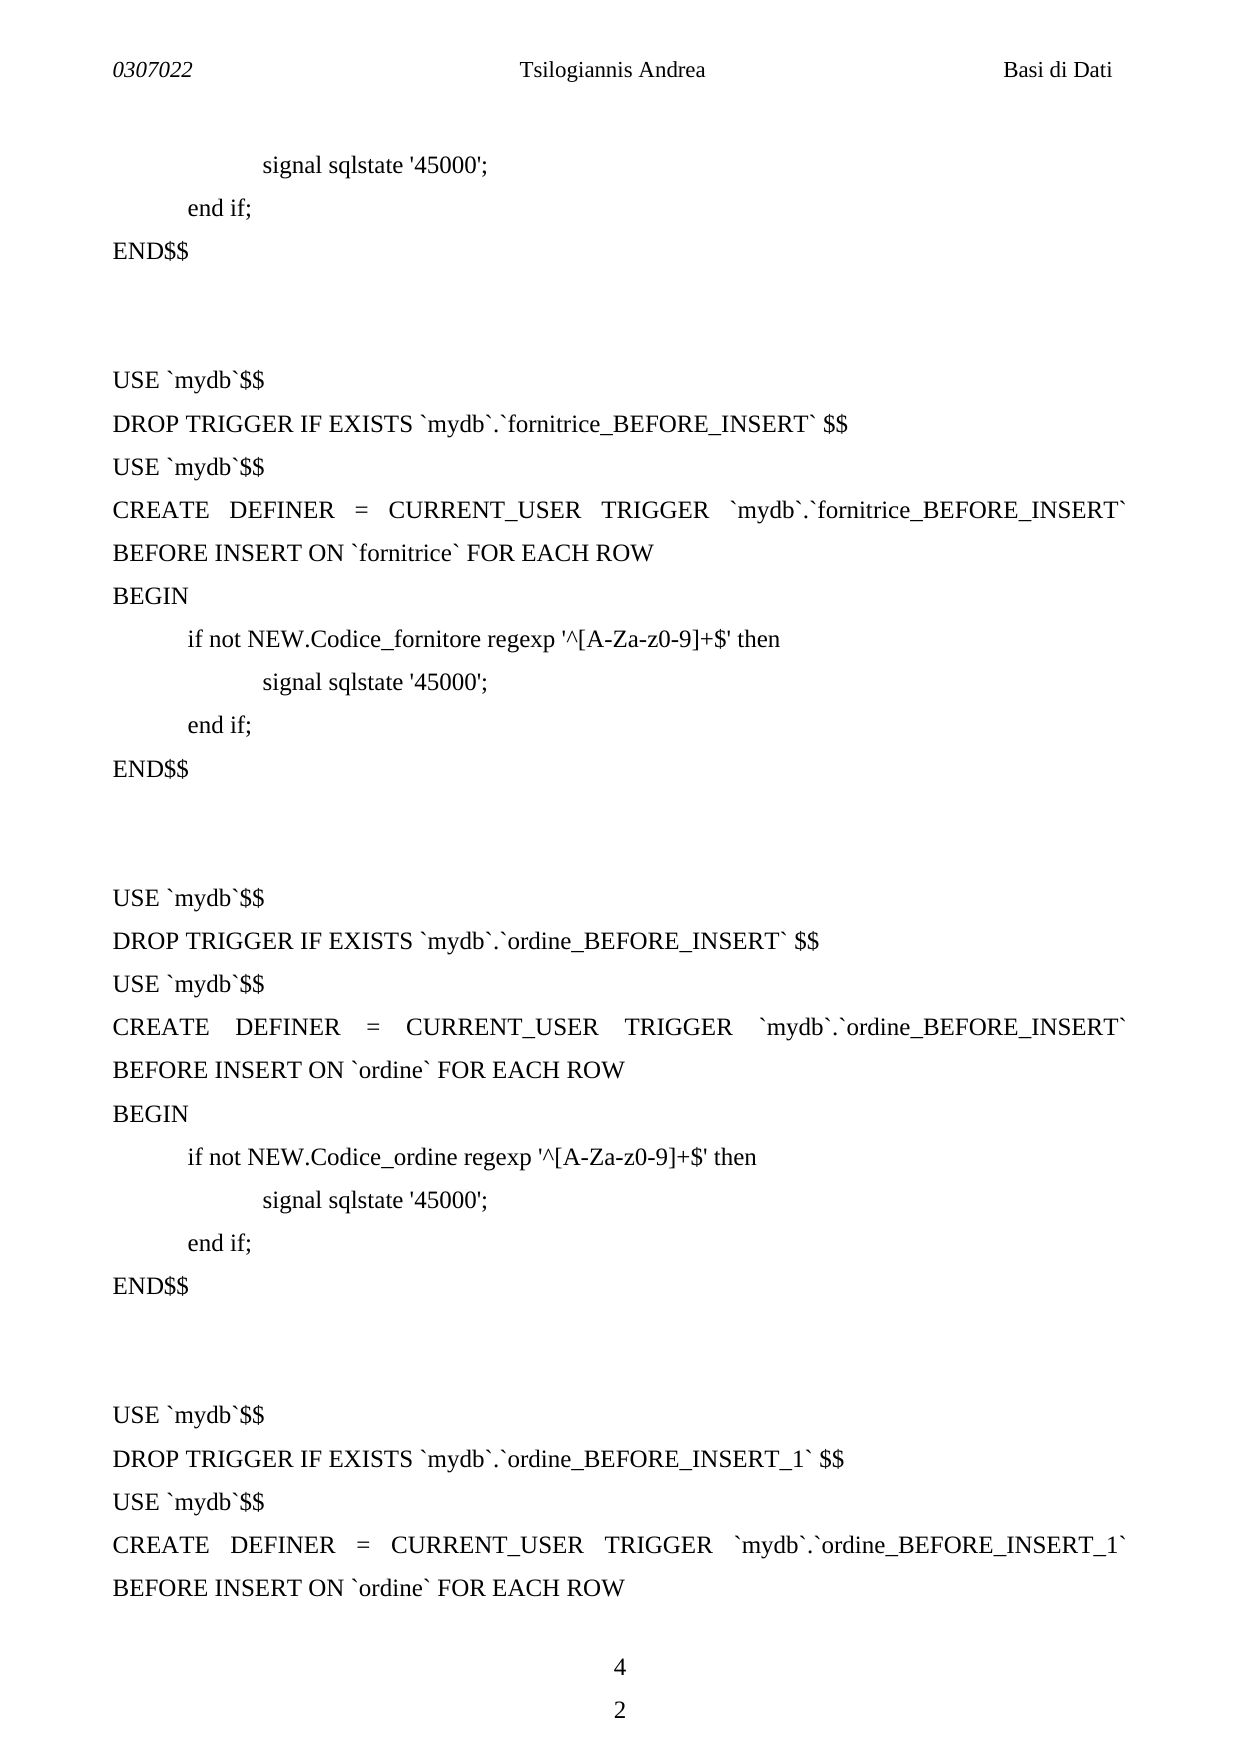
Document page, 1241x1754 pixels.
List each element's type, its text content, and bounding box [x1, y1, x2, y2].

text BEGIN [112, 1099, 1128, 1127]
text USE `mydb`$$ [112, 1401, 1128, 1429]
text CREATE DEFINER = CURRENT_USER TRIGGER `mydb`.`ordine_BEFORE_INSERT` BEFORE INSERT ON `ordine` FOR EACH ROW [112, 1012, 1128, 1084]
text signal sqlstate '45000'; [112, 1185, 1128, 1214]
text END$$ [112, 236, 1128, 265]
text USE `mydb`$$ [112, 969, 1128, 998]
text CREATE DEFINER = CURRENT_USER TRIGGER `mydb`.`ordine_BEFORE_INSERT_1` BEFORE INSERT ON `ordine` FOR EACH ROW [112, 1530, 1128, 1602]
text end if; [112, 711, 1128, 739]
text DROP TRIGGER IF EXISTS `mydb`.`ordine_BEFORE_INSERT` $$ [112, 926, 1128, 955]
text BEGIN [112, 581, 1128, 610]
text end if; [112, 193, 1128, 222]
text signal sqlstate '45000'; [112, 150, 1128, 179]
text END$$ [112, 1271, 1128, 1300]
text USE `mydb`$$ [112, 452, 1128, 481]
text if not NEW.Codice_fornitore regexp '^[A-Za-z0-9]+$' then [112, 624, 1128, 653]
text USE `mydb`$$ [112, 366, 1128, 394]
text signal sqlstate '45000'; [112, 667, 1128, 696]
text END$$ [112, 754, 1128, 782]
text DROP TRIGGER IF EXISTS `mydb`.`fornitrice_BEFORE_INSERT` $$ [112, 409, 1128, 437]
text if not NEW.Codice_ordine regexp '^[A-Za-z0-9]+$' then [112, 1142, 1128, 1171]
text CREATE DEFINER = CURRENT_USER TRIGGER `mydb`.`fornitrice_BEFORE_INSERT` BEFORE INSERT ON `fornitrice` FOR EACH ROW [112, 495, 1128, 567]
text USE `mydb`$$ [112, 1487, 1128, 1516]
text end if; [112, 1228, 1128, 1257]
text USE `mydb`$$ [112, 883, 1128, 912]
text DROP TRIGGER IF EXISTS `mydb`.`ordine_BEFORE_INSERT_1` $$ [112, 1444, 1128, 1472]
